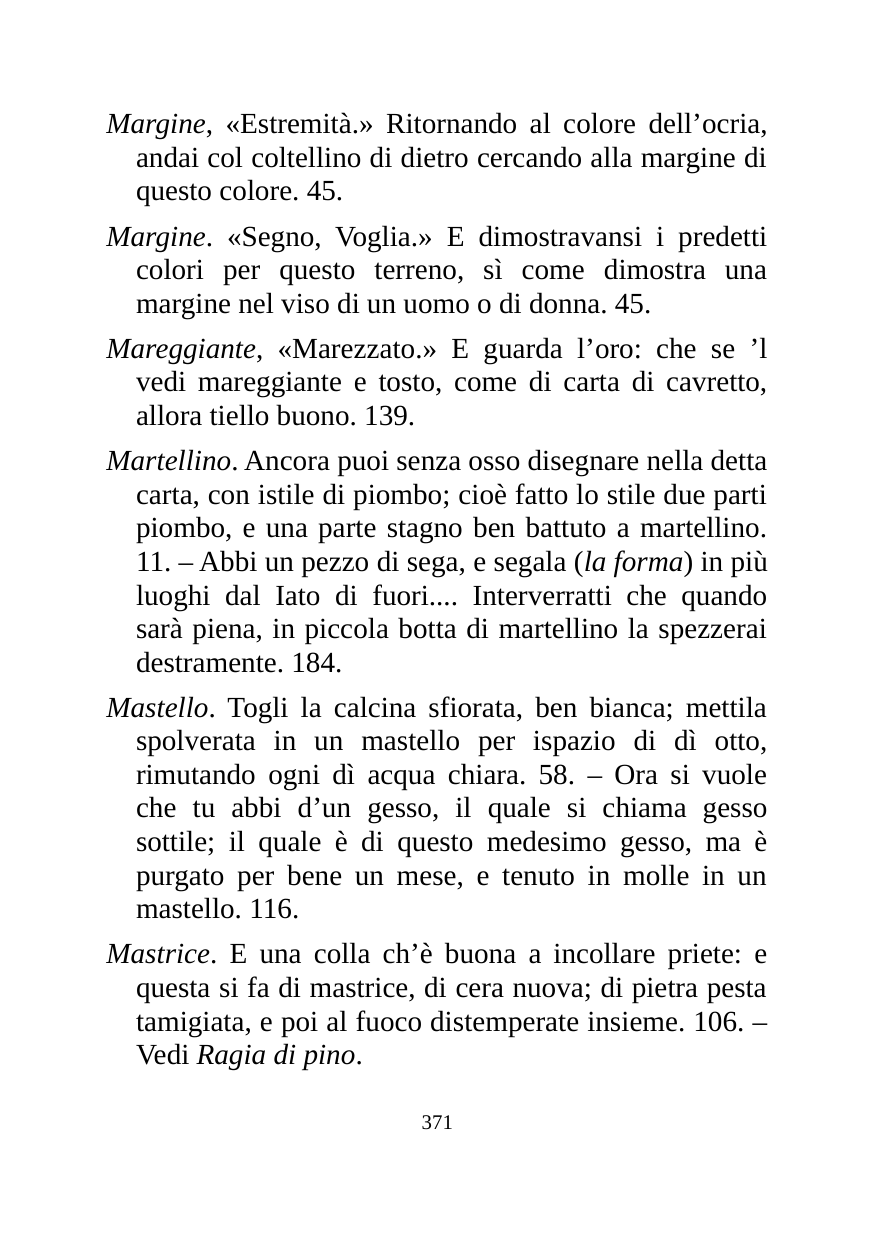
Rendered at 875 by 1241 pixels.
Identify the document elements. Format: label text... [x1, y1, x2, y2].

text Mastrice. E una colla ch’è buona a incollare priete: e questa si fa di mastrice, di cera nuova; di pietra pesta tamigiata, e poi al fuoco distemperate insieme. 106. – Vedi Ragia di pino. [106, 937, 768, 1071]
text Mastello. Togli la calcina sfiorata, ben bianca; mettila spolverata in un mastello per ispazio di dì otto, rimutando ogni dì acqua chiara. 58. – Ora si vuole che tu abbi d’un gesso, il quale si chiama gesso sottile; il quale è di questo medesimo gesso, ma è purgato per bene un mese, e tenuto in molle in un mastello. 116. [106, 690, 768, 925]
text Martellino. Ancora puoi senza osso disegnare nella detta carta, con istile di piombo; cioè fatto lo stile due parti piombo, e una parte stagno ben battuto a martellino. 11. – Abbi un pezzo di sega, e segala (la forma) in più luoghi dal Iato di fuori.... Interverratti che quando sarà piena, in piccola botta di martellino la spezzerai destramente. 184. [106, 443, 768, 678]
text Margine. «Segno, Voglia.» E dimostravansi i predetti colori per questo terreno, sì come dimostra una margine nel viso di un uomo o di donna. 45. [106, 219, 768, 319]
text Margine, «Estremità.» Ritornando al colore dell’ocria, andai col coltellino di dietro cercando alla margine di questo colore. 45. [106, 106, 768, 207]
text Mareggiante, «Marezzato.» E guarda l’oro: che se ’l vedi mareggiante e tosto, come di carta di cavretto, allora tiello buono. 139. [106, 331, 768, 432]
